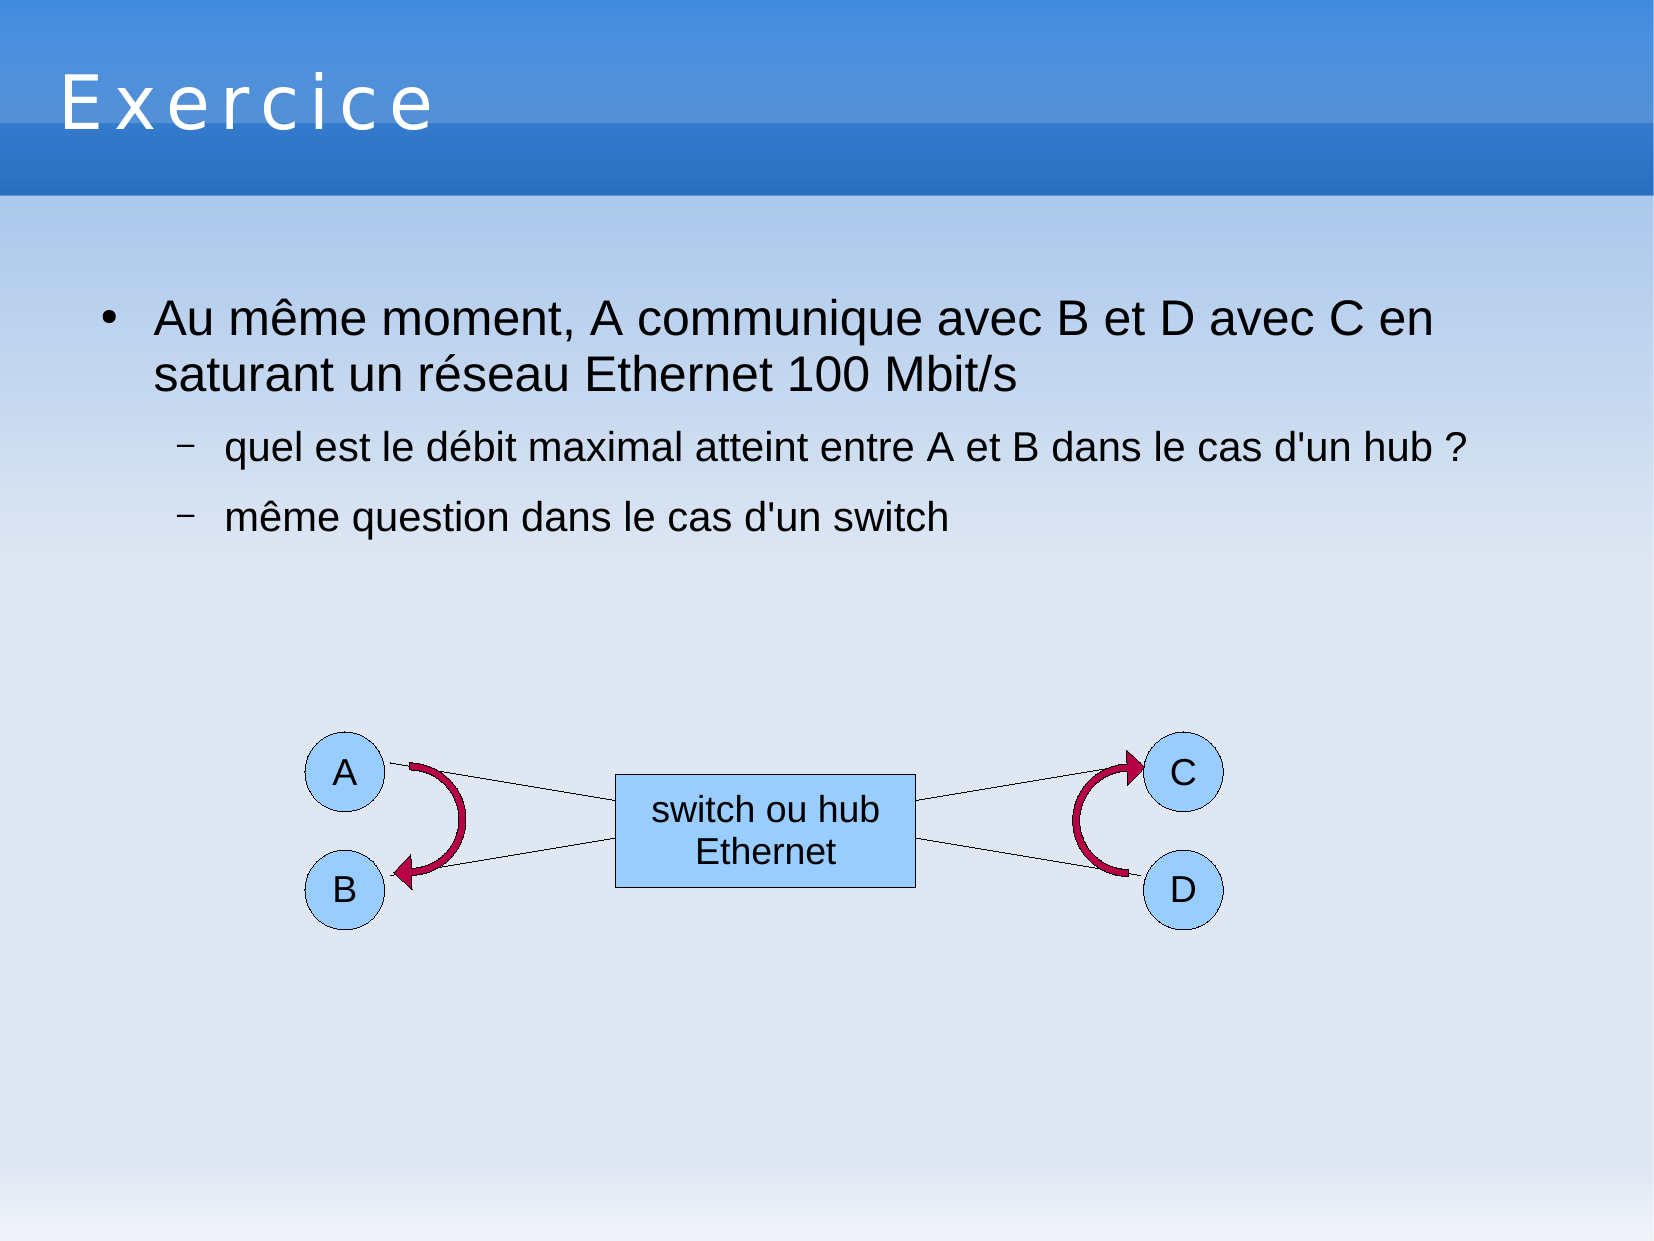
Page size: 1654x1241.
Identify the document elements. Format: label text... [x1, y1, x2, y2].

text_box D [1143, 850, 1224, 930]
text_box [393, 762, 466, 890]
text_box B [304, 850, 385, 930]
text_box C [1143, 731, 1224, 812]
text_box A [304, 731, 385, 812]
list Au même moment, A communique avec B et D avec C en saturant un réseau Ethernet 100 Mbit/s quel est le débit maximal atteint entre A et B dans le cas d'un hub ? même question dans le cas d'un switch [82, 290, 1571, 1109]
text_box [1072, 750, 1145, 877]
picture [0, 0, 1654, 1241]
text_box switch ou hub Ethernet [615, 774, 916, 888]
title Exercice [59, 29, 1270, 178]
